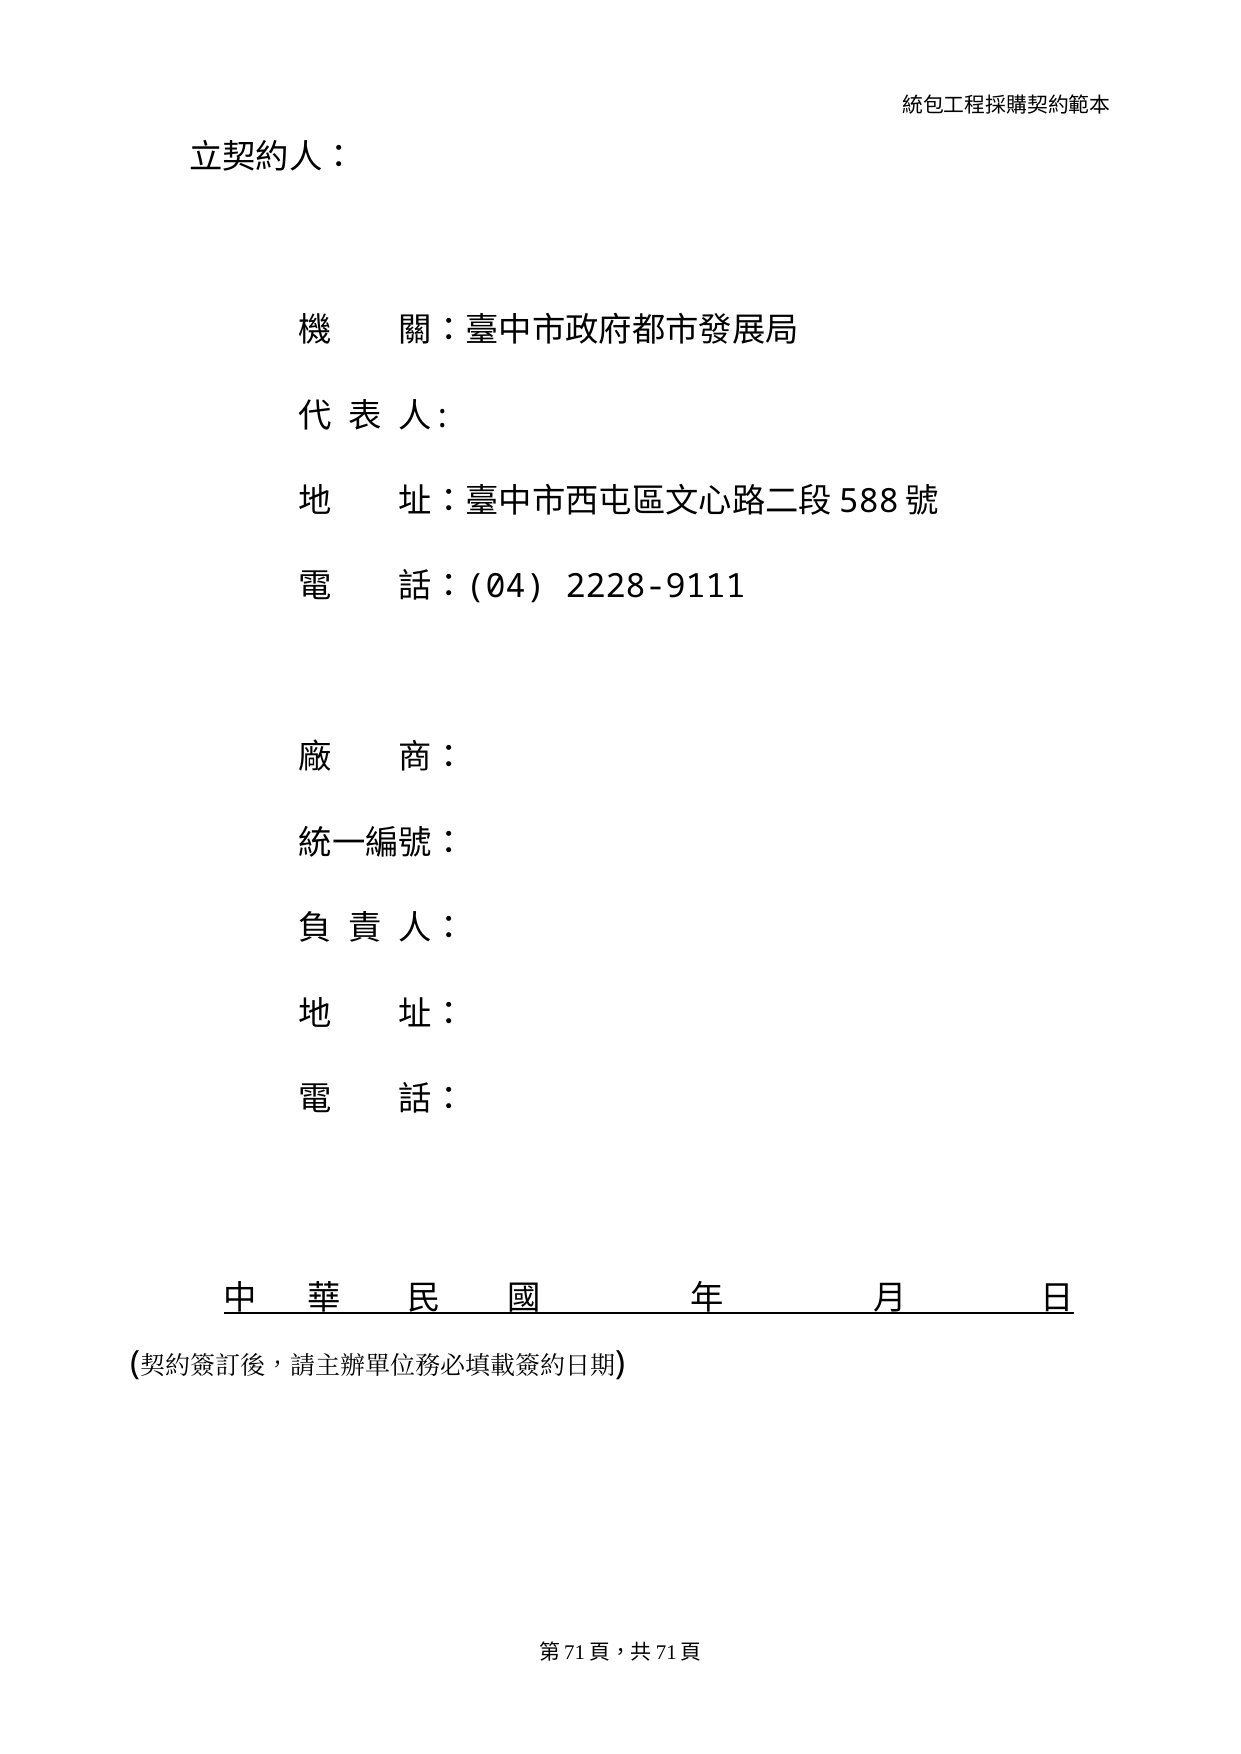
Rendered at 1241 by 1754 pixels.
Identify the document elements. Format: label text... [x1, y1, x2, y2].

text 立契約人： [130, 130, 1110, 178]
text 地 址： [224, 967, 1110, 1039]
text 地 址：臺中市西屯區文心路二段588號 [224, 454, 1110, 527]
text 廠 商： [224, 710, 1110, 783]
text 機 關：臺中市政府都市發展局 [224, 283, 1110, 356]
text 統一編號： [224, 796, 1110, 869]
text 電 話： [224, 1052, 1110, 1125]
text (契約簽訂後，請主辦單位務必填載簽約日期) [130, 1339, 1110, 1384]
text 負 責 人： [224, 881, 1110, 954]
text 中 華 民 國 年 月 日 [224, 1271, 1110, 1319]
text 代 表 人: [224, 369, 1110, 442]
text 電 話：(04) 2228-9111 [224, 539, 1110, 612]
